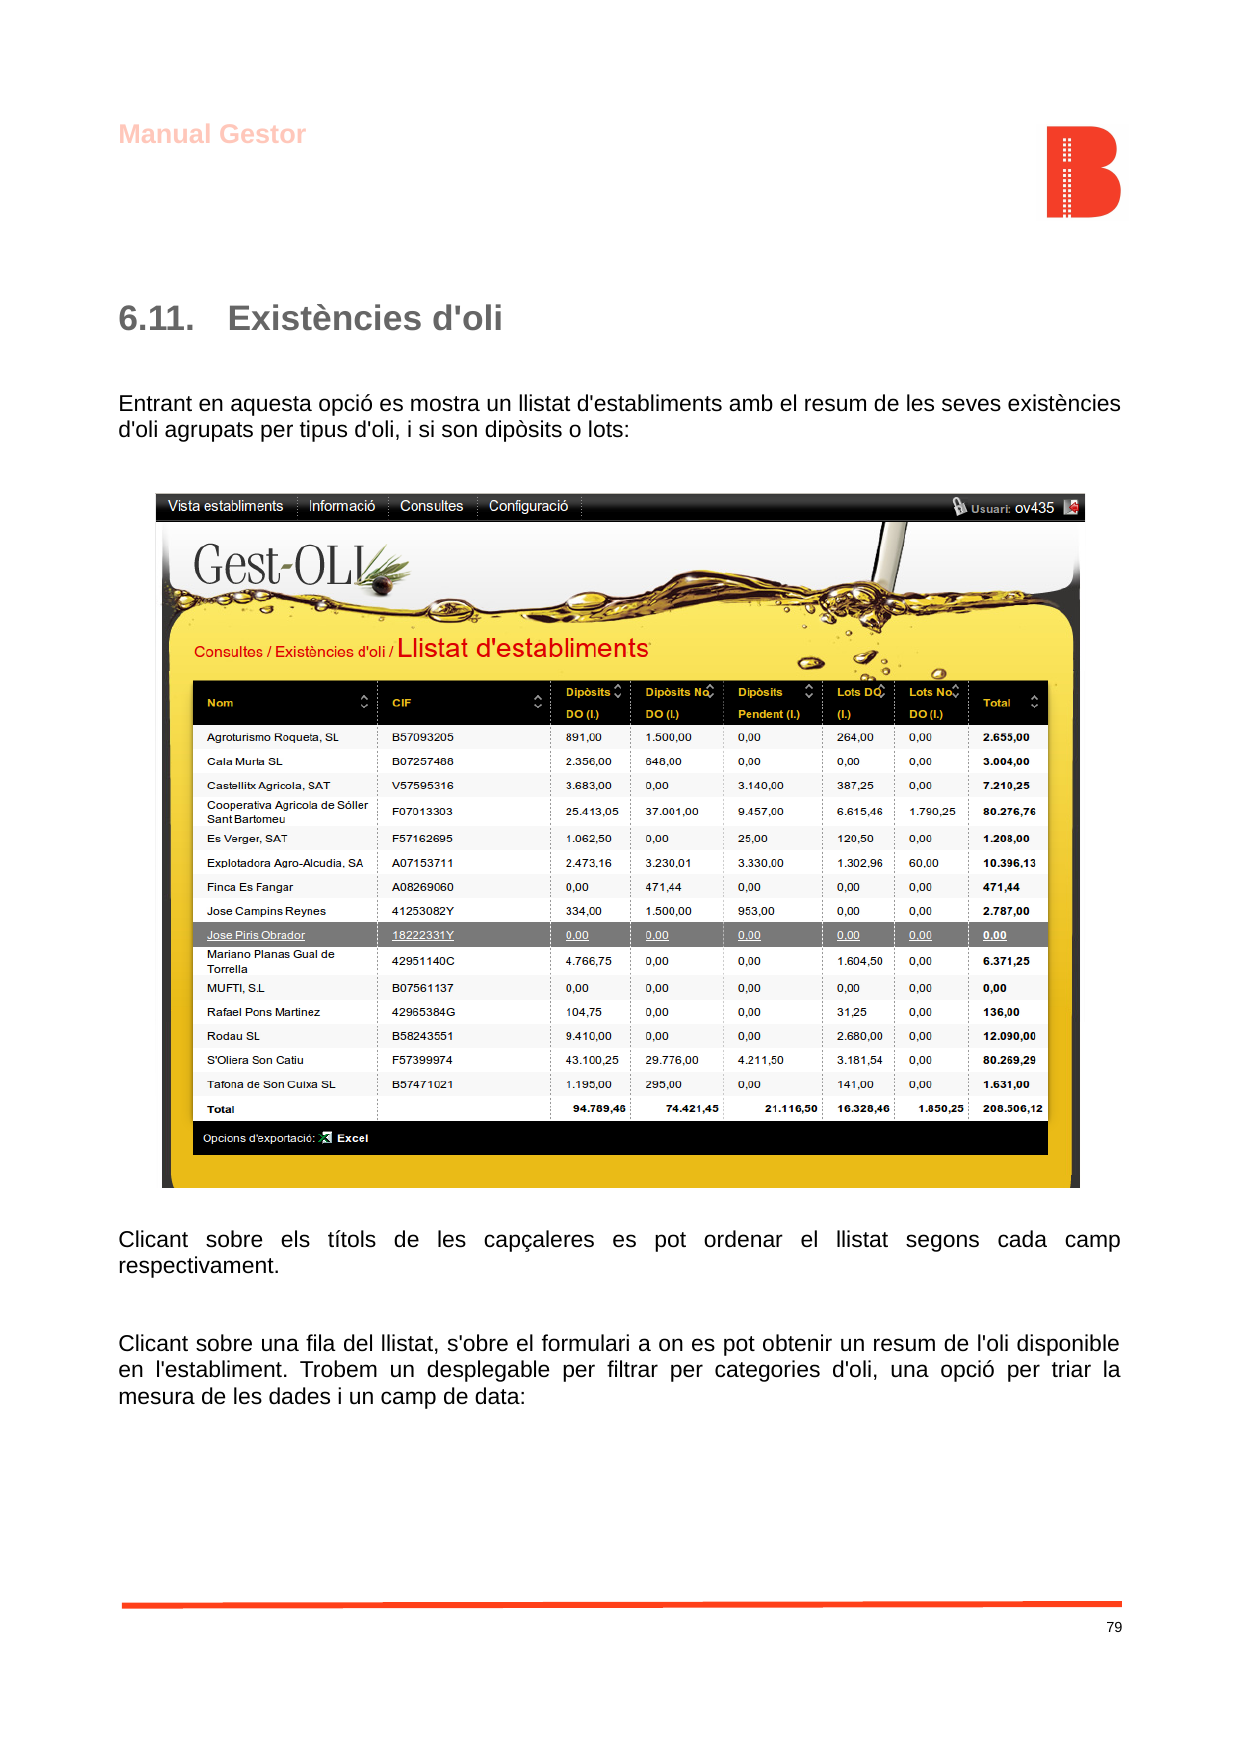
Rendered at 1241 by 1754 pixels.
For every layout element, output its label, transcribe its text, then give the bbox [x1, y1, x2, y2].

subtitle Existències d'oli [118, 298, 1122, 338]
text Entrant en aquesta opció es mostra un llistat d'establiments amb el resum de les seves existències d'oli agrupats per tipus d'oli, i si son dipòsits o lots: [118, 390, 1122, 442]
text Clicant sobre una fila del llistat, s'obre el formulari a on es pot obtenir un resum de l'oli disponible en l'establiment. Trobem un desplegable per filtrar per categories d'oli, una opció per triar la mesura de les dades i un camp de data: [118, 1330, 1122, 1409]
picture [1036, 124, 1130, 221]
picture [155, 493, 1086, 1188]
text Clicant sobre els títols de les capçaleres es pot ordenar el llistat segons cada camp respectivament. [118, 1226, 1122, 1279]
